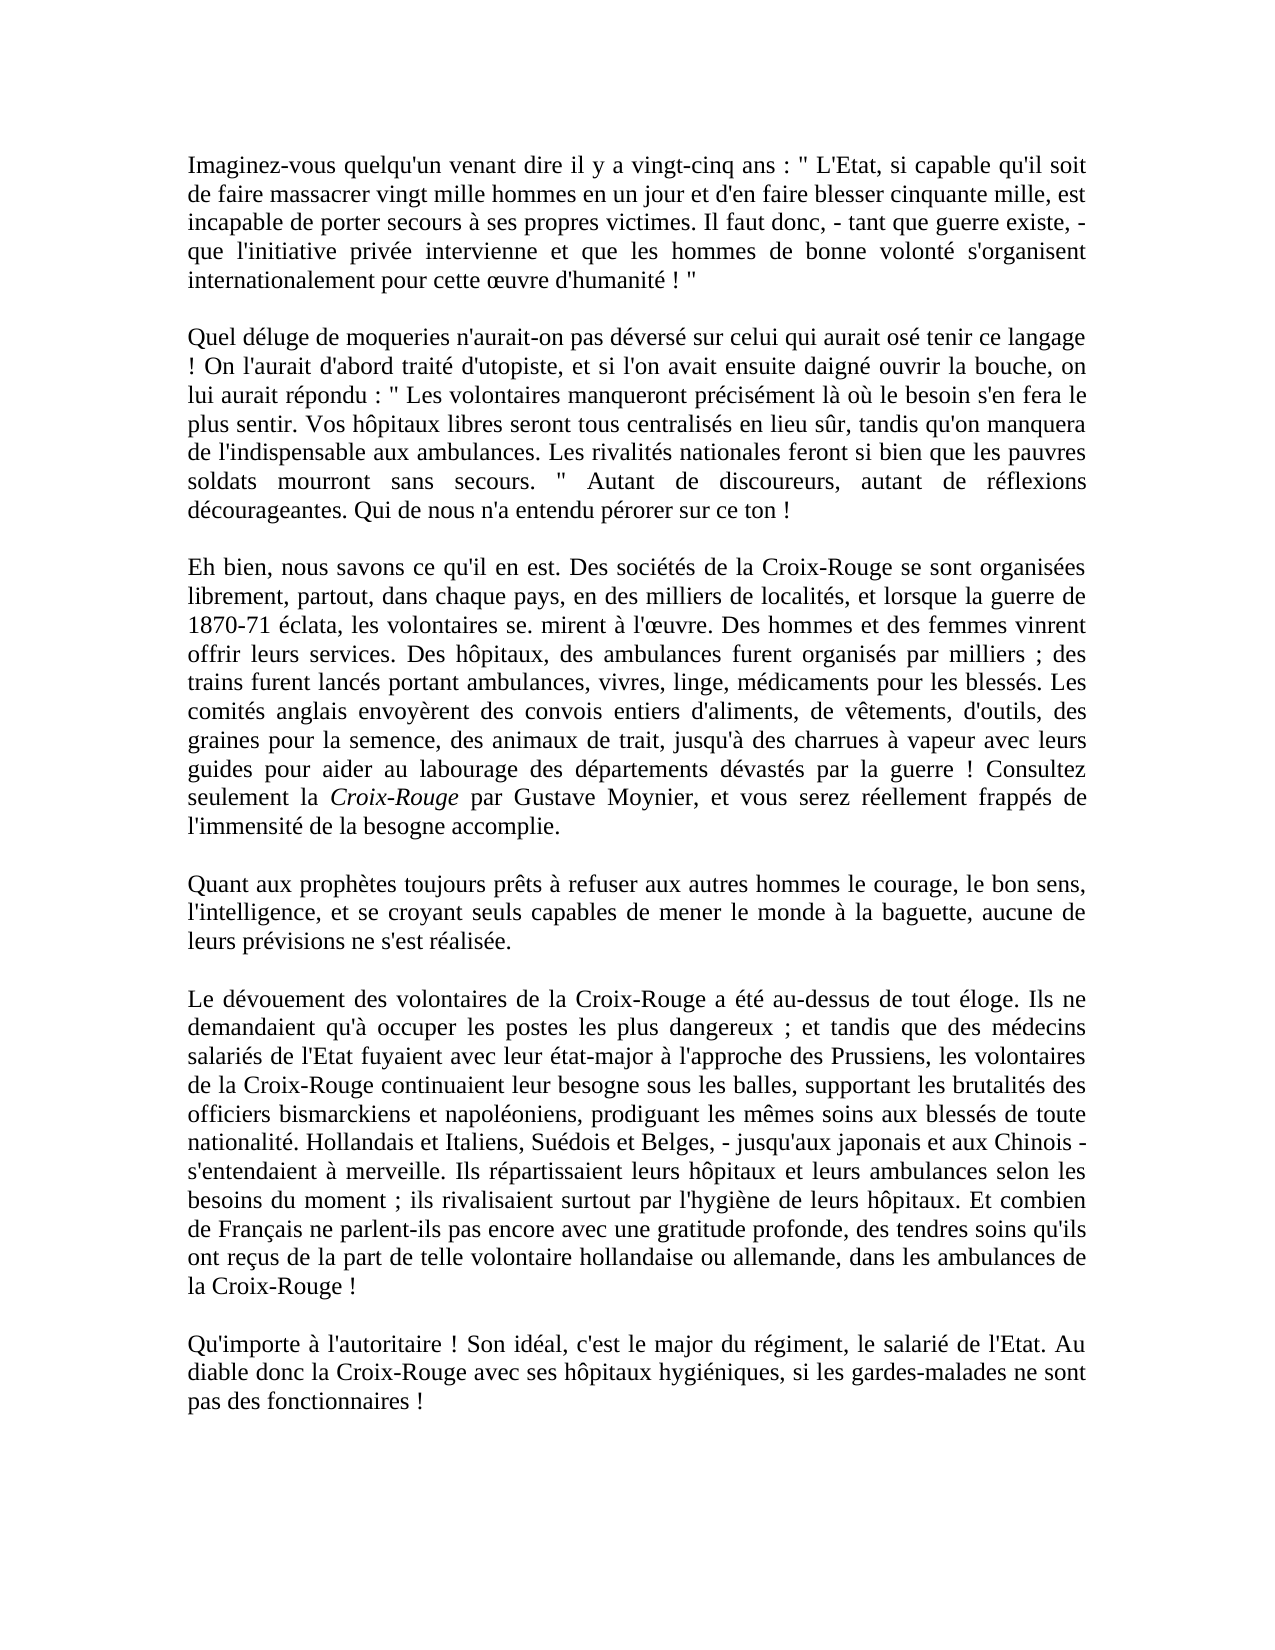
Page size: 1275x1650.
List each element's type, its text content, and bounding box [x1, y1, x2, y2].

text Quant aux prophètes toujours prêts à refuser aux autres hommes le courage, le bon sens, l'intelligence, et se croyant seuls capables de mener le monde à la baguette, aucune de leurs prévisions ne s'est réalisée. [187, 869, 1087, 955]
text Quel déluge de moqueries n'aurait-on pas déversé sur celui qui aurait osé tenir ce langage ! On l'aurait d'abord traité d'utopiste, et si l'on avait ensuite daigné ouvrir la bouche, on lui aurait répondu : " Les volontaires manqueront précisément là où le besoin s'en fera le plus sentir. Vos hôpitaux libres seront tous centralisés en lieu sûr, tandis qu'on manquera de l'indispensable aux ambulances. Les rivalités nationales feront si bien que les pauvres soldats mourront sans secours. " Autant de discoureurs, autant de réflexions décourageantes. Qui de nous n'a entendu pérorer sur ce ton ! [187, 322, 1087, 524]
text Qu'importe à l'autoritaire ! Son idéal, c'est le major du régiment, le salarié de l'Etat. Au diable donc la Croix-Rouge avec ses hôpitaux hygiéniques, si les gardes-malades ne sont pas des fonctionnaires ! [187, 1329, 1087, 1415]
text Imaginez-vous quelqu'un venant dire il y a vingt-cinq ans : " L'Etat, si capable qu'il soit de faire massacrer vingt mille hommes en un jour et d'en faire blesser cinquante mille, est incapable de porter secours à ses propres victimes. Il faut donc, - tant que guerre existe, - que l'initiative privée intervienne et que les hommes de bonne volonté s'organisent internationalement pour cette œuvre d'humanité ! " [187, 150, 1087, 294]
text Le dévouement des volontaires de la Croix-Rouge a été au-dessus de tout éloge. Ils ne demandaient qu'à occuper les postes les plus dangereux ; et tandis que des médecins salariés de l'Etat fuyaient avec leur état-major à l'approche des Prussiens, les volontaires de la Croix-Rouge continuaient leur besogne sous les balles, supportant les brutalités des officiers bismarckiens et napoléoniens, prodiguant les mêmes soins aux blessés de toute nationalité. Hollandais et Italiens, Suédois et Belges, - jusqu'aux japonais et aux Chinois - s'entendaient à merveille. Ils répartissaient leurs hôpitaux et leurs ambulances selon les besoins du moment ; ils rivalisaient surtout par l'hygiène de leurs hôpitaux. Et combien de Français ne parlent-ils pas encore avec une gratitude profonde, des tendres soins qu'ils ont reçus de la part de telle volontaire hollandaise ou allemande, dans les ambulances de la Croix-Rouge ! [187, 984, 1087, 1300]
text Eh bien, nous savons ce qu'il en est. Des sociétés de la Croix-Rouge se sont organisées librement, partout, dans chaque pays, en des milliers de localités, et lorsque la guerre de 1870-71 éclata, les volontaires se. mirent à l'œuvre. Des hommes et des femmes vinrent offrir leurs services. Des hôpitaux, des ambulances furent organisés par milliers ; des trains furent lancés portant ambulances, vivres, linge, médicaments pour les blessés. Les comités anglais envoyèrent des convois entiers d'aliments, de vêtements, d'outils, des graines pour la semence, des animaux de trait, jusqu'à des charrues à vapeur avec leurs guides pour aider au labourage des départements dévastés par la guerre ! Consultez seulement la Croix-Rouge par Gustave Moynier, et vous serez réellement frappés de l'immensité de la besogne accomplie. [187, 552, 1087, 840]
